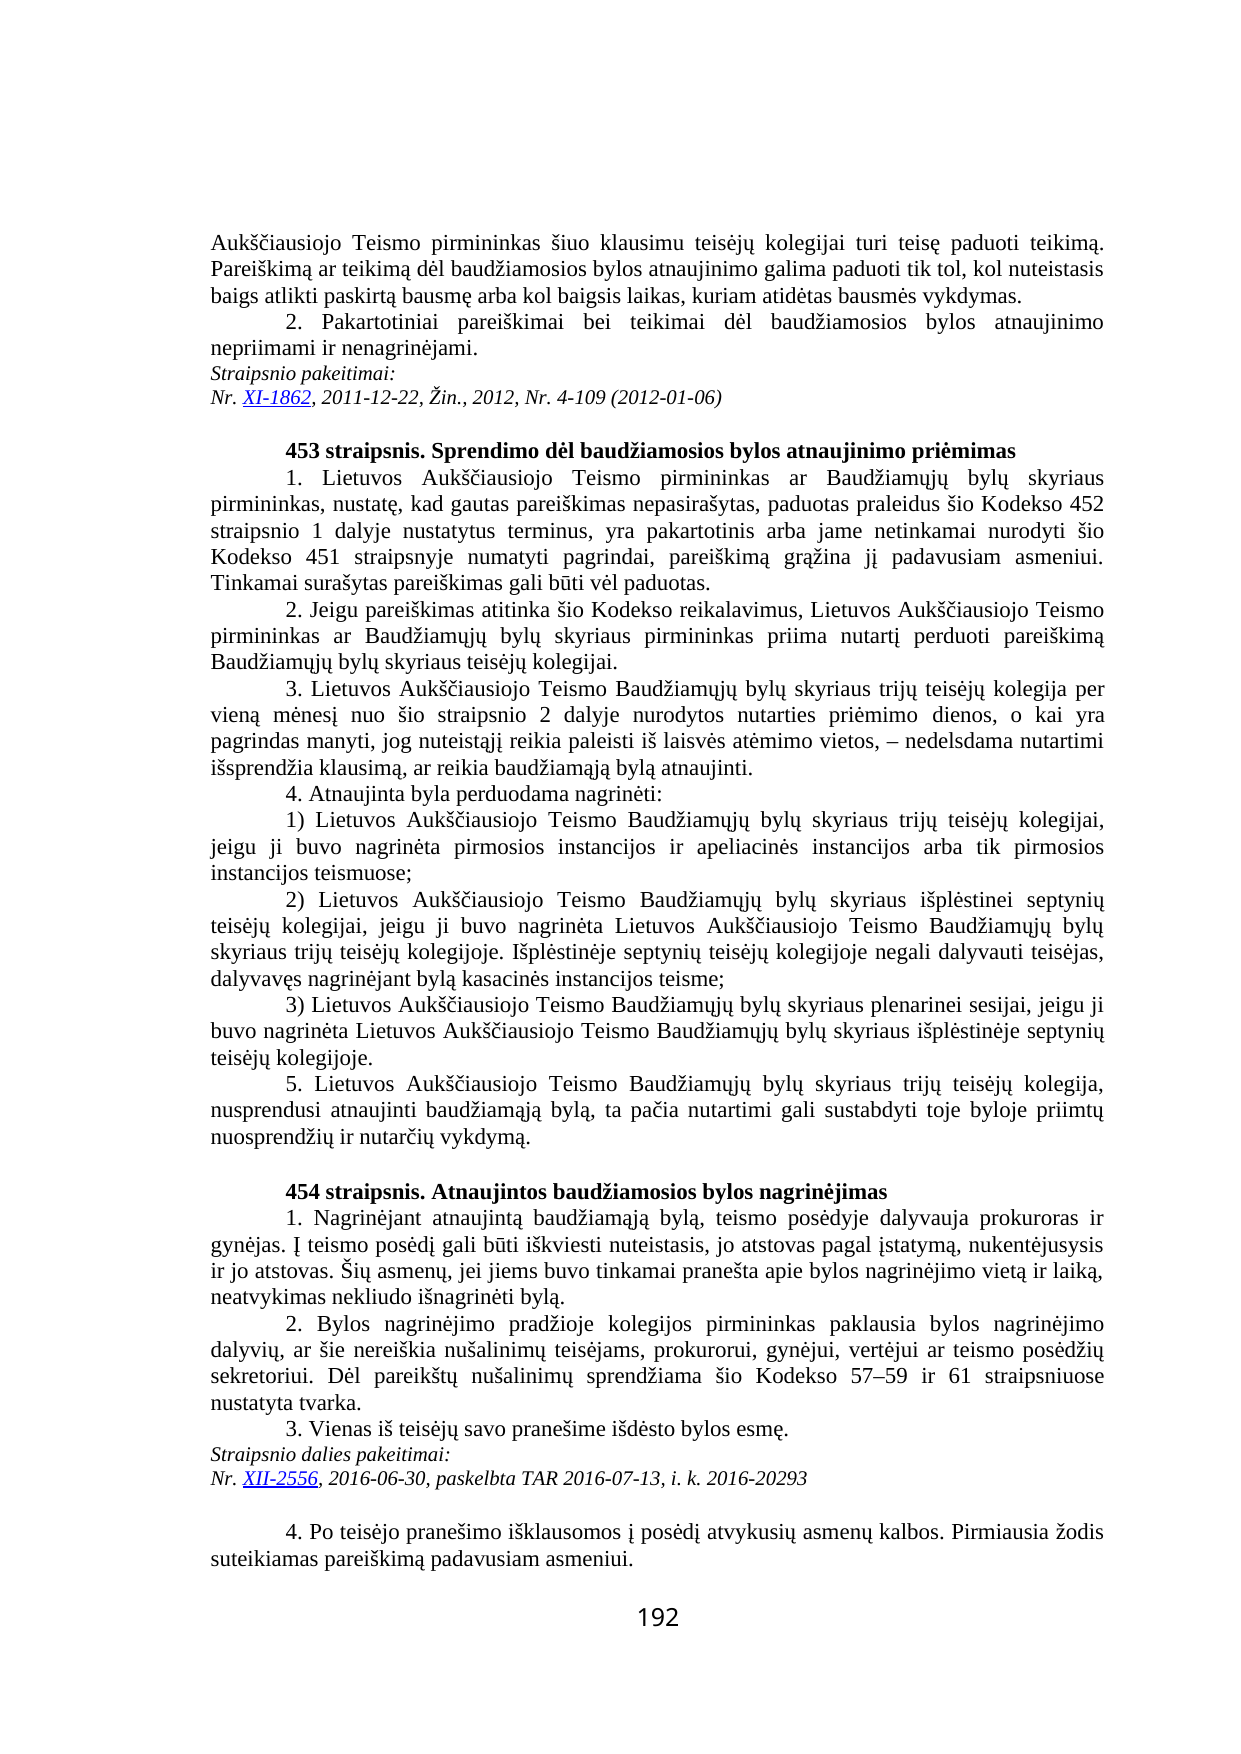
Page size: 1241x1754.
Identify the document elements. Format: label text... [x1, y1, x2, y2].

text 1. Lietuvos Aukščiausiojo Teismo pirmininkas ar Baudžiamųjų bylų skyriaus pirmininkas, nustatę, kad gautas pareiškimas nepasirašytas, paduotas praleidus šio Kodekso 452 straipsnio 1 dalyje nustatytus terminus, yra pakartotinis arba jame netinkamai nurodyti šio Kodekso 451 straipsnyje numatyti pagrindai, pareiškimą grąžina jį padavusiam asmeniui. Tinkamai surašytas pareiškimas gali būti vėl paduotas. [210, 464, 1105, 596]
text Straipsnio dalies pakeitimai: [210, 1441, 1105, 1466]
text 3. Vienas iš teisėjų savo pranešime išdėsto bylos esmę. [210, 1415, 1105, 1441]
text 2) Lietuvos Aukščiausiojo Teismo Baudžiamųjų bylų skyriaus išplėstinei septynių teisėjų kolegijai, jeigu ji buvo nagrinėta Lietuvos Aukščiausiojo Teismo Baudžiamųjų bylų skyriaus trijų teisėjų kolegijoje. Išplėstinėje septynių teisėjų kolegijoje negali dalyvauti teisėjas, dalyvavęs nagrinėjant bylą kasacinės instancijos teisme; [210, 886, 1105, 991]
text Straipsnio pakeitimai: [210, 361, 1105, 385]
text 2. Bylos nagrinėjimo pradžioje kolegijos pirmininkas paklausia bylos nagrinėjimo dalyvių, ar šie nereiškia nušalinimų teisėjams, prokurorui, gynėjui, vertėjui ar teismo posėdžių sekretoriui. Dėl pareikštų nušalinimų sprendžiama šio Kodekso 57–59 ir 61 straipsniuose nustatyta tvarka. [210, 1310, 1105, 1415]
text 2. Pakartotiniai pareiškimai bei teikimai dėl baudžiamosios bylos atnaujinimo nepriimami ir nenagrinėjami. [210, 308, 1105, 361]
text 2. Jeigu pareiškimas atitinka šio Kodekso reikalavimus, Lietuvos Aukščiausiojo Teismo pirmininkas ar Baudžiamųjų bylų skyriaus pirmininkas priima nutartį perduoti pareiškimą Baudžiamųjų bylų skyriaus teisėjų kolegijai. [210, 596, 1105, 675]
text 1. Nagrinėjant atnaujintą baudžiamąją bylą, teismo posėdyje dalyvauja prokuroras ir gynėjas. Į teismo posėdį gali būti iškviesti nuteistasis, jo atstovas pagal įstatymą, nukentėjusysis ir jo atstovas. Šių asmenų, jei jiems buvo tinkamai pranešta apie bylos nagrinėjimo vietą ir laiką, neatvykimas nekliudo išnagrinėti bylą. [210, 1204, 1105, 1310]
text 4. Po teisėjo pranešimo išklausomos į posėdį atvykusių asmenų kalbos. Pirmiausia žodis suteikiamas pareiškimą padavusiam asmeniui. [210, 1518, 1105, 1571]
text 5. Lietuvos Aukščiausiojo Teismo Baudžiamųjų bylų skyriaus trijų teisėjų kolegija, nusprendusi atnaujinti baudžiamąją bylą, ta pačia nutartimi gali sustabdyti toje byloje priimtų nuosprendžių ir nutarčių vykdymą. [210, 1070, 1105, 1149]
text Nr. XI-1862, 2011-12-22, Žin., 2012, Nr. 4-109 (2012-01-06) [210, 385, 1105, 409]
text 454 straipsnis. Atnaujintos baudžiamosios bylos nagrinėjimas [210, 1178, 1105, 1204]
text 453 straipsnis. Sprendimo dėl baudžiamosios bylos atnaujinimo priėmimas [285, 438, 1105, 464]
text 3. Lietuvos Aukščiausiojo Teismo Baudžiamųjų bylų skyriaus trijų teisėjų kolegija per vieną mėnesį nuo šio straipsnio 2 dalyje nurodytos nutarties priėmimo dienos, o kai yra pagrindas manyti, jog nuteistąjį reikia paleisti iš laisvės atėmimo vietos, – nedelsdama nutartimi išsprendžia klausimą, ar reikia baudžiamąją bylą atnaujinti. [210, 675, 1105, 780]
text Nr. XII-2556, 2016-06-30, paskelbta TAR 2016-07-13, i. k. 2016-20293 [210, 1466, 1105, 1489]
text 4. Atnaujinta byla perduodama nagrinėti: [210, 780, 1105, 807]
text Aukščiausiojo Teismo pirmininkas šiuo klausimu teisėjų kolegijai turi teisę paduoti teikimą. Pareiškimą ar teikimą dėl baudžiamosios bylos atnaujinimo galima paduoti tik tol, kol nuteistasis baigs atlikti paskirtą bausmę arba kol baigsis laikas, kuriam atidėtas bausmės vykdymas. [210, 229, 1105, 308]
text 1) Lietuvos Aukščiausiojo Teismo Baudžiamųjų bylų skyriaus trijų teisėjų kolegijai, jeigu ji buvo nagrinėta pirmosios instancijos ir apeliacinės instancijos arba tik pirmosios instancijos teismuose; [210, 807, 1105, 886]
text 3) Lietuvos Aukščiausiojo Teismo Baudžiamųjų bylų skyriaus plenarinei sesijai, jeigu ji buvo nagrinėta Lietuvos Aukščiausiojo Teismo Baudžiamųjų bylų skyriaus išplėstinėje septynių teisėjų kolegijoje. [210, 991, 1105, 1070]
